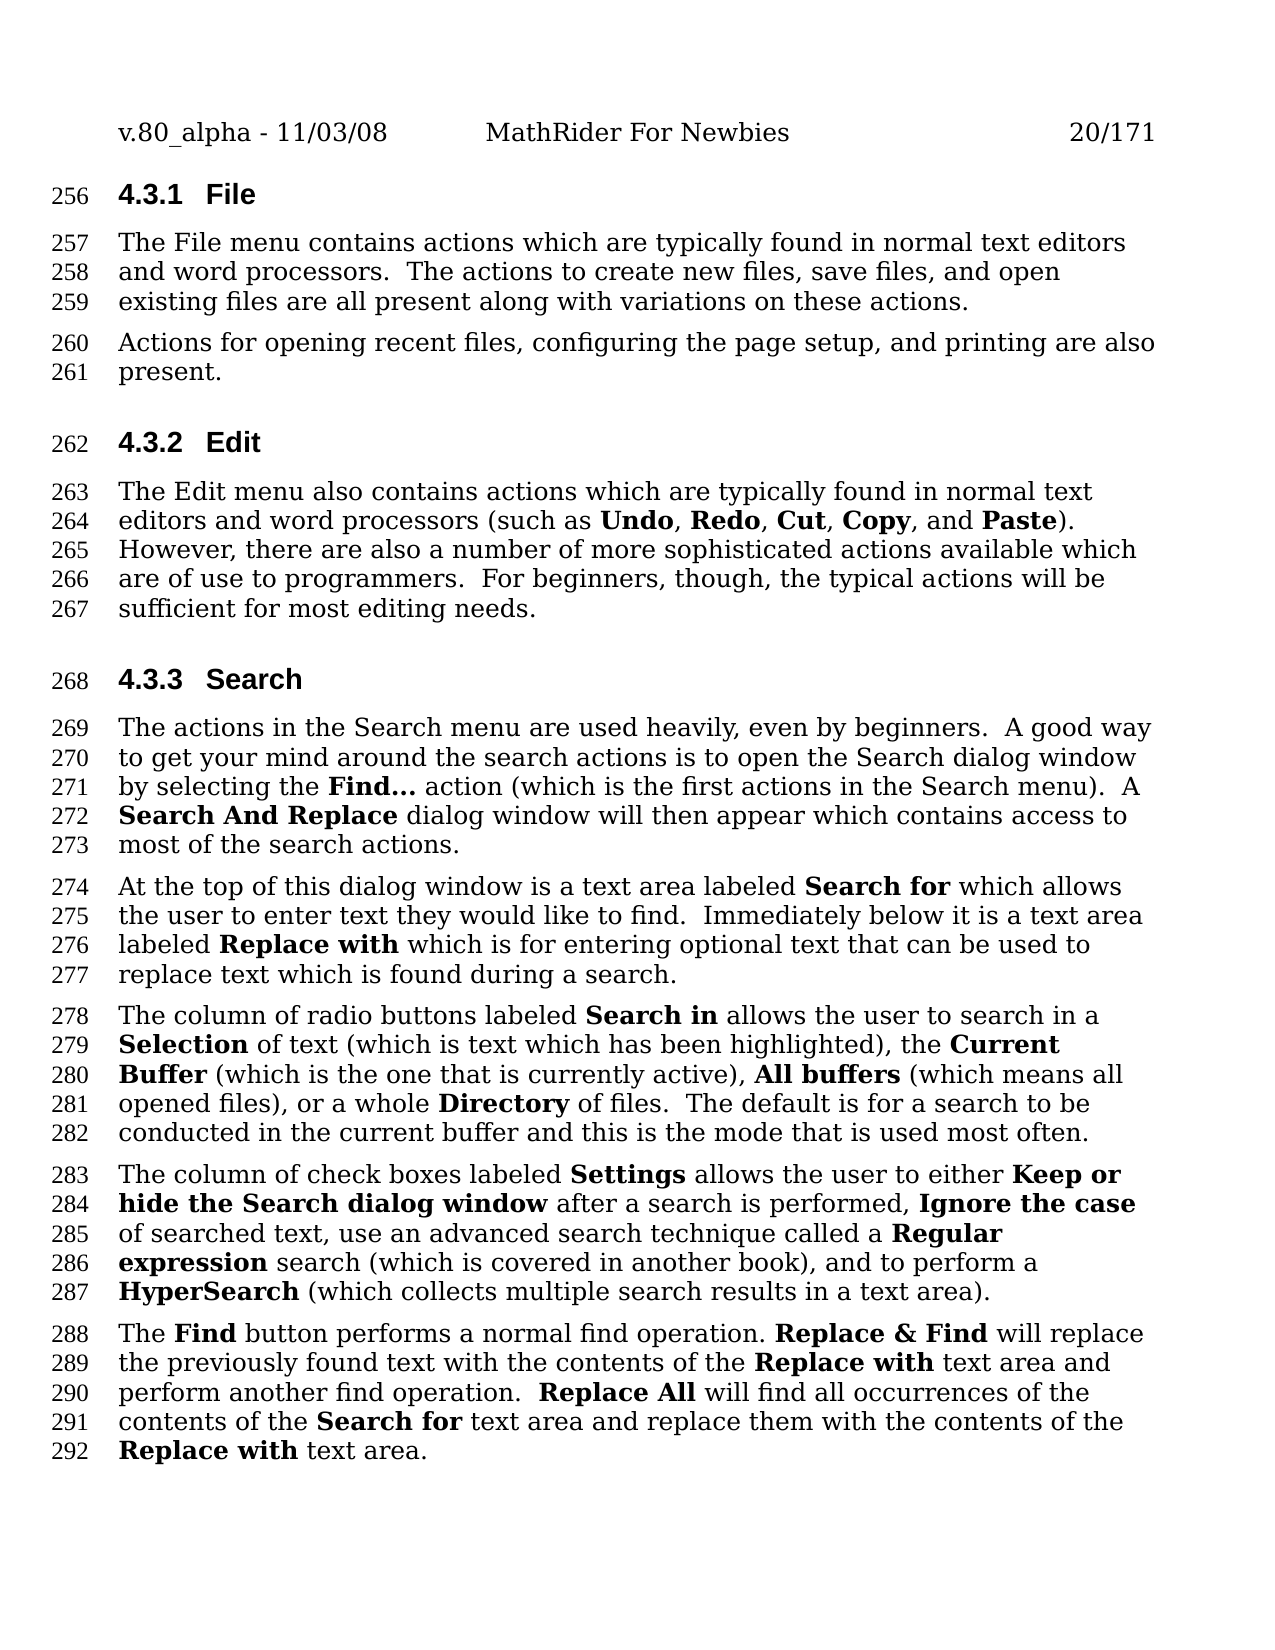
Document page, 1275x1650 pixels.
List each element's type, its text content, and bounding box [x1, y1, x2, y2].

text The column of radio buttons labeled Search in allows the user to search in a Selection of text (which is text which has been highlighted), the Current Buffer (which is the one that is currently active), All buffers (which means all opened files), or a whole Directory of files. The default is for a search to be conducted in the current buffer and this is the mode that is used most often. [118, 1001, 1157, 1148]
subtitle File [118, 177, 1157, 210]
text The File menu contains actions which are typically found in normal text editors and word processors. The actions to create new files, save files, and open existing files are all present along with variations on these actions. [118, 228, 1157, 316]
text The Find button performs a normal find operation. Replace & Find will replace the previously found text with the contents of the Replace with text area and perform another find operation. Replace All will find all occurrences of the contents of the Search for text area and replace them with the contents of the Replace with text area. [118, 1319, 1157, 1466]
text At the top of this dialog window is a text area labeled Search for which allows the user to enter text they would like to find. Immediately below it is a text area labeled Replace with which is for entering optional text that can be used to replace text which is found during a search. [118, 872, 1157, 989]
text The actions in the Search menu are used heavily, even by beginners. A good way to get your mind around the search actions is to open the Search dialog window by selecting the Find... action (which is the first actions in the Search menu). A Search And Replace dialog window will then appear which contains access to most of the search actions. [118, 713, 1157, 860]
text The Edit menu also contains actions which are typically found in normal text editors and word processors (such as Undo, Redo, Cut, Copy, and Paste). However, there are also a number of more sophisticated actions available which are of use to programmers. For beginners, though, the typical actions will be sufficient for most editing needs. [118, 477, 1157, 623]
text Actions for opening recent files, configuring the page setup, and printing are also present. [118, 328, 1157, 386]
subtitle Search [118, 662, 1157, 696]
text The column of check boxes labeled Settings allows the user to either Keep or hide the Search dialog window after a search is performed, Ignore the case of searched text, use an advanced search technique called a Regular expression search (which is covered in another book), and to perform a HyperSearch (which collects multiple search results in a text area). [118, 1160, 1157, 1307]
subtitle Edit [118, 425, 1157, 459]
